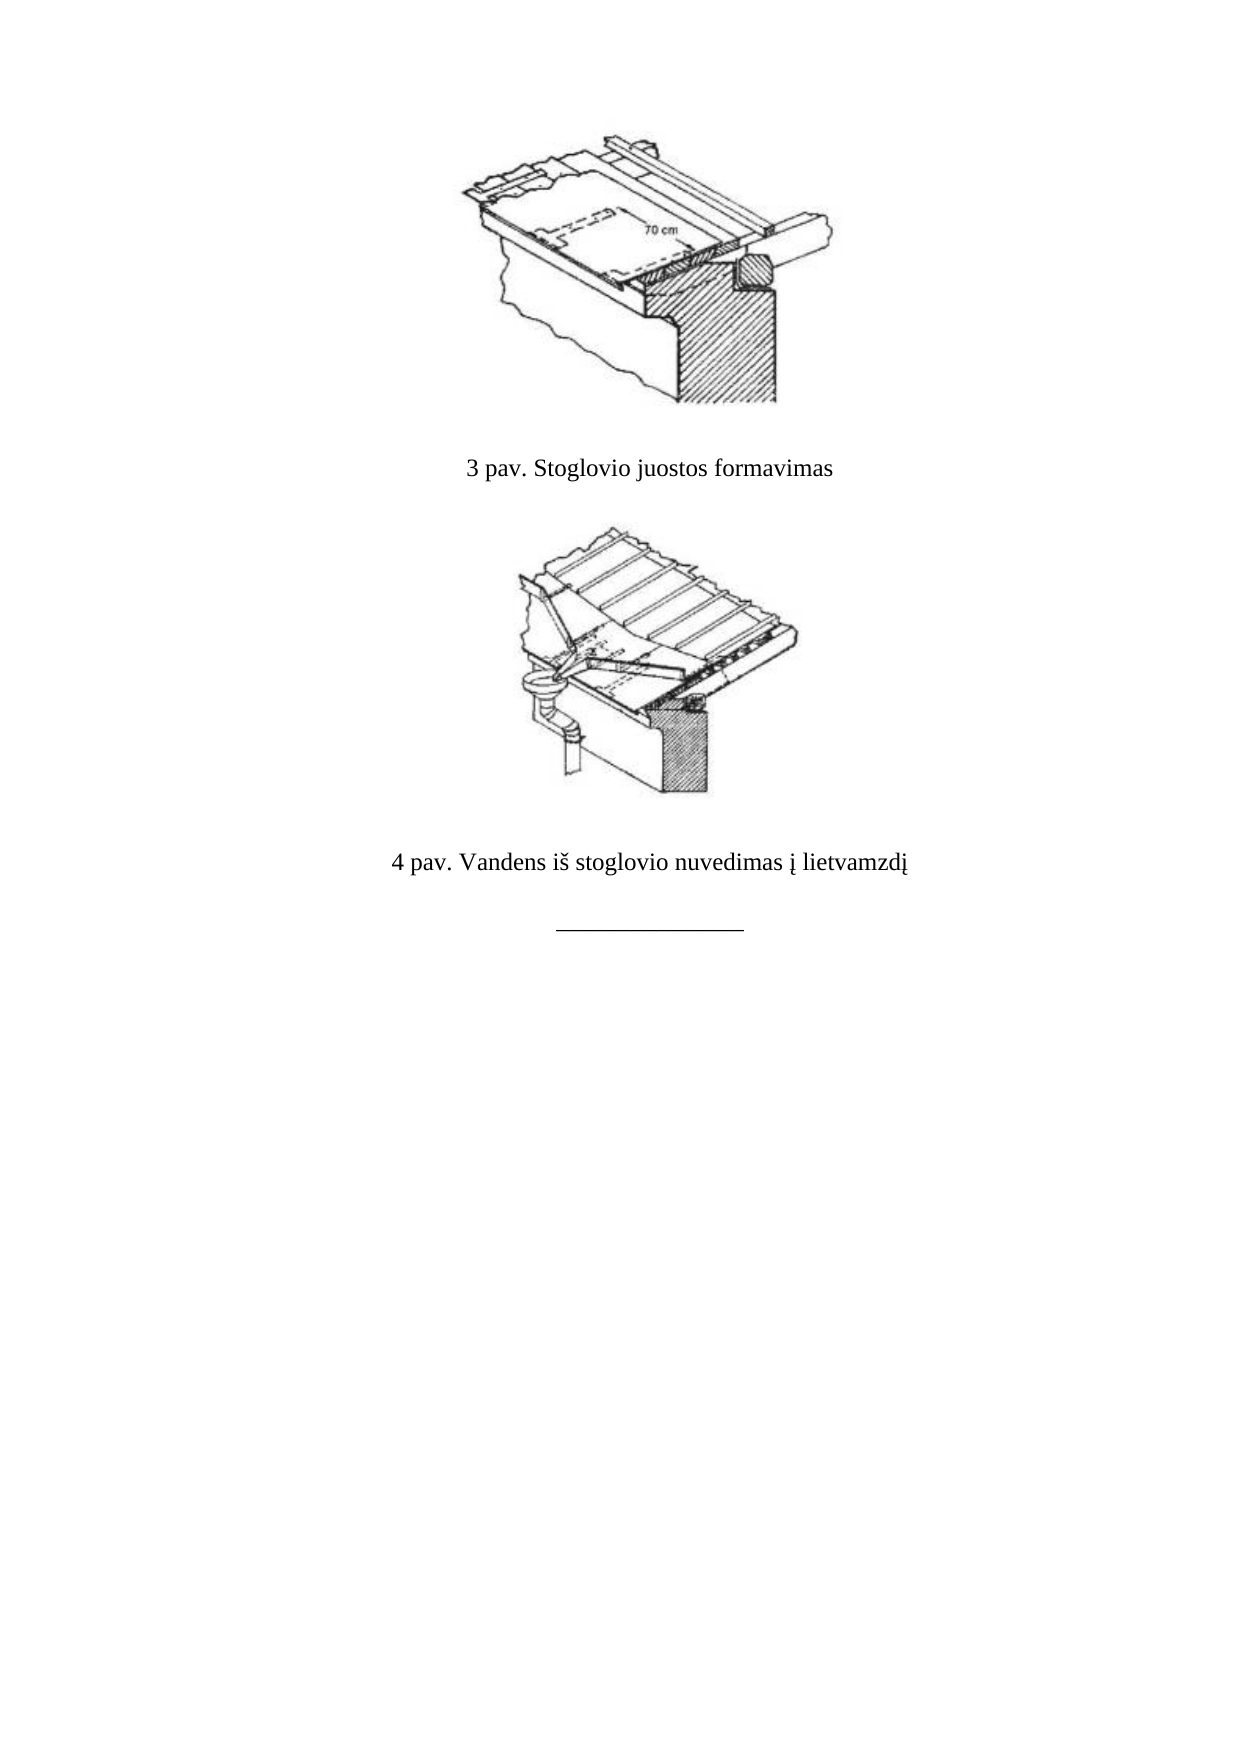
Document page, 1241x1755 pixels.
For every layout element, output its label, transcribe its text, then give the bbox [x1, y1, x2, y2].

text 4 pav. Vandens iš stoglovio nuvedimas į lietvamzdį [177, 847, 1122, 876]
text _______________ [177, 905, 1122, 933]
text 3 pav. Stoglovio juostos formavimas [177, 453, 1122, 482]
